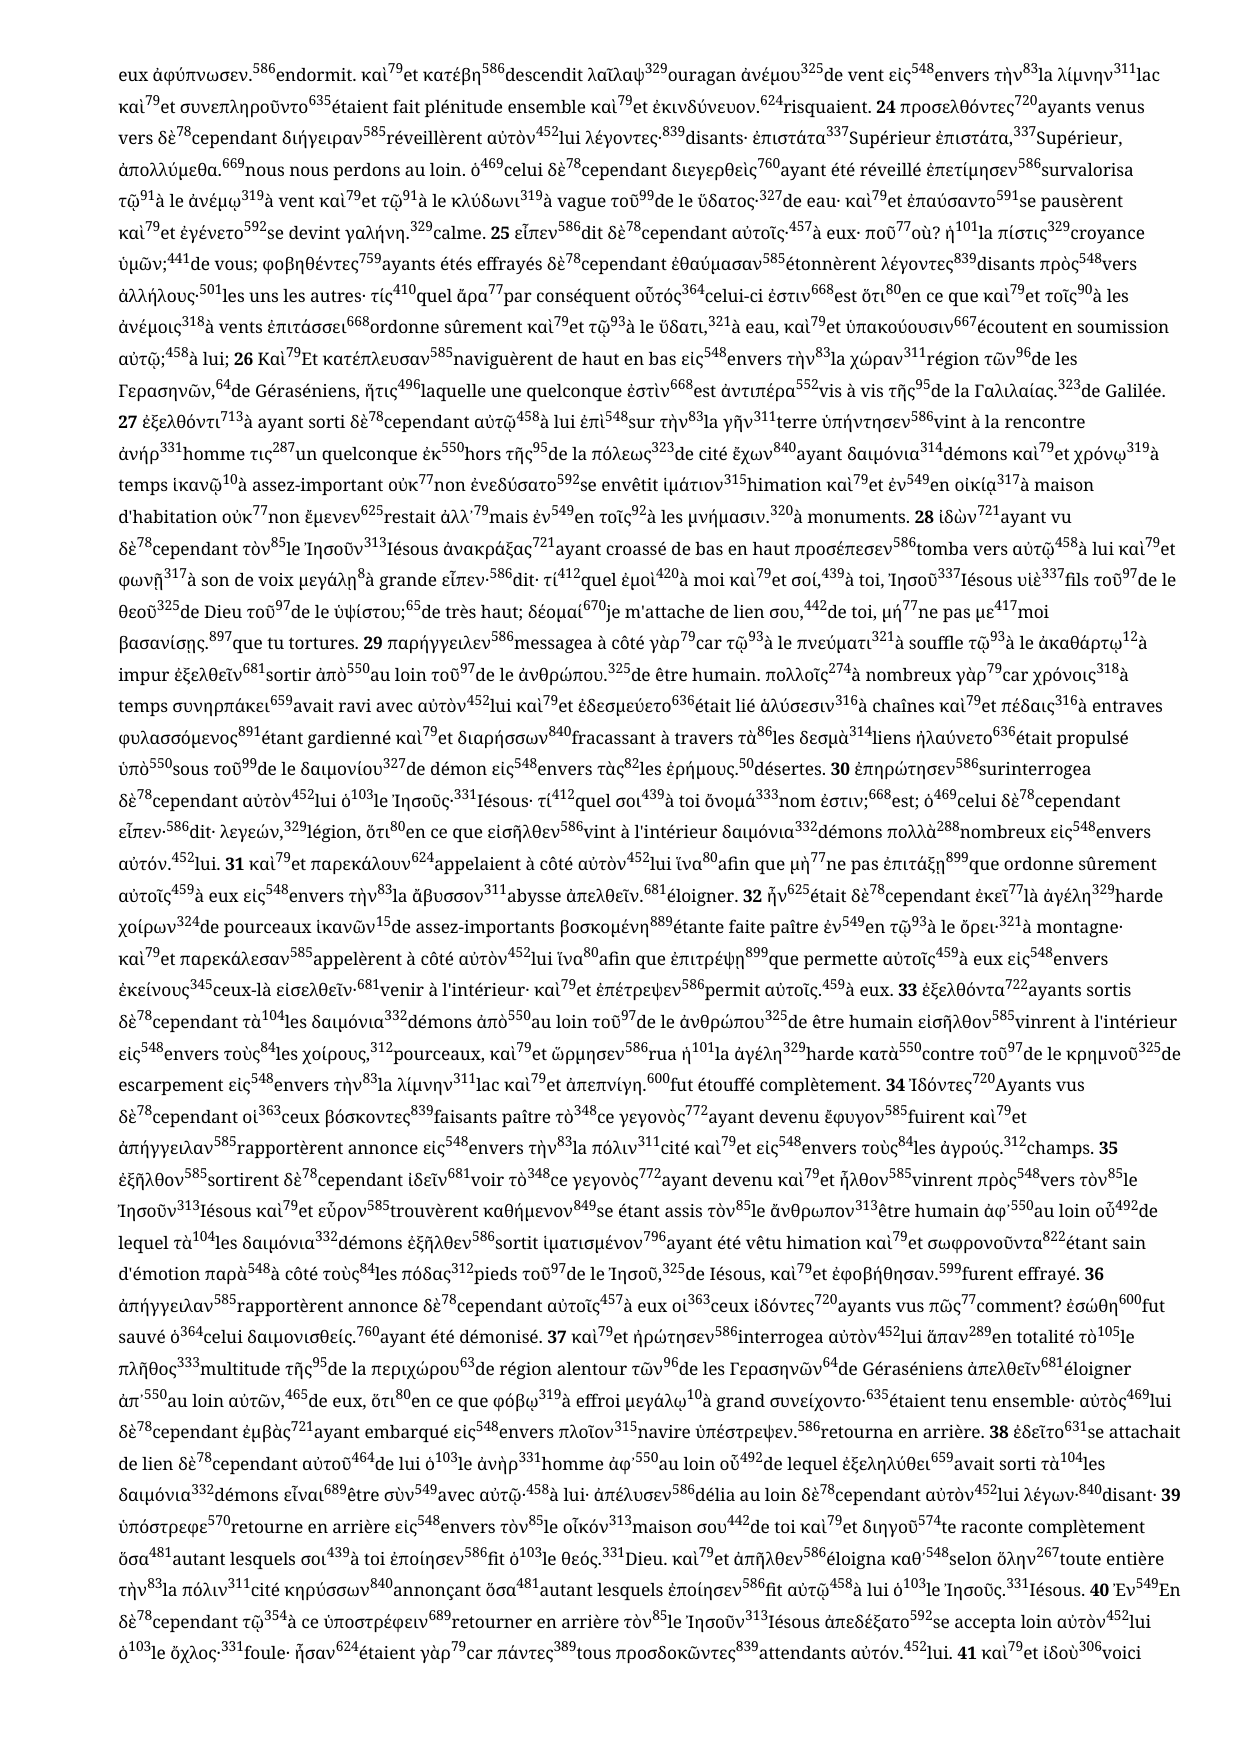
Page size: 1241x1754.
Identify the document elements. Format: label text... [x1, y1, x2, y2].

text 1 Καὶ79Et ἐγένετο592se devint ἐν549en τῷ352à celui καθεξῆς77successivement καὶ79et αὐτὸς469lui διώδευεν625faisait route à travers κατὰ548selon πόλιν311cité καὶ79et κώμην311village κηρύσσων840annonçant καὶ79et εὐαγγελιζόμενος867se évangélisant τὴν83la βασιλείαν311royauté τοῦ97de le θεοῦ325de Dieu καὶ79et οἱ102les δώδεκα70douze σὺν549avec αὐτῷ,458à lui, 2 καὶ79et γυναῖκές328femmes τινες284des quelconques αἳ495lesquelles ἦσαν624étaient τεθεραπευμέναι810ayantes étées soignées ἀπὸ550au loin πνευμάτων326de souffles πονηρῶν17de méchants καὶ79et ἀσθενειῶν,322de infirmités, Μαρία329Maria ἡ496celle καλουμένη889étante appelée Μαγδαληνή,329Magdalene, ἀφ᾽550au loin ἧς490de laquelle δαιμόνια332démons ἑπτὰ198sept ἐξεληλύθει,659avait sorti, 3 καὶ79et Ἰωάννα329Ioanna γυνὴ329femme Χουζᾶ325de Chouza ἐπιτρόπου325de administrateur Ἡρῴδου325de Hérode καὶ79et Σουσάννα329Sousanna καὶ79et ἕτεραι387autres-différentes πολλαί,284nombreuses, αἵτινες495lesquelles des quelconques διηκόνουν624servaient αὐτοῖς457à eux ἐκ550hors τῶν359de ces ὑπαρχόντων835de subsistants αὐταῖς.455à elles. 4 Συνιόντος834de Allant ensemble δὲ78cependant ὄχλου325de foule πολλοῦ281de nombreux καὶ79et τῶν357de ceux κατὰ548selon πόλιν311cité ἐπιπορευομένων860de se allants en plus πρὸς548vers αὐτὸν452lui εἶπεν586dit διὰ550par παραβολῆς·323de parabole· 5 ἐξῆλθεν586sortit ὁ364celui σπείρων840semant τοῦ360de ce σπεῖραι681semer τὸν85le σπόρον313semaille αὐτοῦ.464de lui. καὶ79et ἐν549en τῷ354à ce σπείρειν689semer αὐτὸν452lui ὃ392lequel μὲν77certes ἔπεσεν586tomba παρὰ548à côté τὴν83la ὁδὸν311chemin καὶ79et κατεπατήθη,600fut piétiné de haut en bas, καὶ79et τὰ104les πετεινὰ332volatiles τοῦ97de le οὐρανοῦ325de ciel κατέφαγεν586mangea complètement αὐτό.454lui. 6 καὶ79et ἕτερον392autre-différent κατέπεσεν586tomba de haut en bas ἐπὶ548sur τὴν83la πέτραν,311roche, καὶ79et φυὲν762ayant été poussé ἐξηράνθη600fut séché διὰ548par le fait de τὸ348ce μὴ77ne pas ἔχειν689avoir ἰκμάδα.311humidité. 7 καὶ79et ἕτερον392autre-différent ἔπεσεν586tomba ἐν549en μέσῳ61à au milieu τῶν94de les ἀκανθῶν,322de épines, καὶ79et συμφυεῖσαι757ayantes étées poussées avec αἱ100les ἄκανθαι328épines ἀπέπνιξαν585étouffèrent complètement αὐτό.454lui. 8 καὶ79et ἕτερον392autre-différent ἔπεσεν586tomba εἰς548envers τὴν83la γῆν311terre τὴν83la ἀγαθὴν2bonne καὶ79et φυὲν762ayant été poussé ἐποίησεν586fit καρπὸν313fruit ἑκατονταπλασίονα.4centuple. ταῦτα347ces-ci λέγων840disant ἐφώνει·625sonnait de voix· ὁ364celui ἔχων840ayant ὦτα314oreilles ἀκούειν689écouter ἀκουέτω.572écoute. 9 Ἐπηρώτων624Surinterrogeaient δὲ78cependant αὐτὸν452lui οἱ102les μαθηταὶ330disciples αὐτοῦ464de lui τίς172quelle αὕτη362celle-ci εἴη700que soit ἡ101la παραβολή.329parabole. 10 ὁ469celui δὲ78cependant εἶπεν·586dit· ὑμῖν438à vous δέδοται654a été donné γνῶναι681connaître τὰ86les μυστήρια314mystères τῆς95de la βασιλείας323de royauté τοῦ97de le θεοῦ,325de Dieu, τοῖς90à les δὲ78cependant λοιποῖς377à restants ἐν549en παραβολαῖς,316à paraboles, ἵνα80afin que βλέποντες839regardants μὴ77ne pas βλέπωσιν920que regardent καὶ79et ἀκούοντες839écoutants μὴ77ne pas συνιῶσιν.920que comprennent. 11 Ἔστιν668Est δὲ78cependant αὕτη362celle-ci ἡ101la παραβολή·329parabole· ὁ103le σπόρος331semaille ἐστὶν668est ὁ103le λόγος331discours τοῦ97de le θεοῦ.325de Dieu. 12 οἱ363ceux δὲ78cependant παρὰ548à côté τὴν83la ὁδόν311chemin εἰσιν667sont οἱ363ceux ἀκούσαντες,720ayants écoutés, εἶτα77puis ἔρχεται674se vient ὁ103le διάβολος71diable καὶ79et αἴρει668lève τὸν85le λόγον313discours ἀπὸ550au loin τῆς95de la καρδίας323de coeur αὐτῶν,463de eux, ἵνα80afin que μὴ77ne pas πιστεύσαντες720ayants crus σωθῶσιν.910que soient sauvé. 13 οἱ363ceux δὲ78cependant ἐπὶ550sur τῆς95de la πέτρας323de roche οἳ497lesquels ὅταν80lorsque le cas échéant ἀκούσωσιν898que écoutent μετὰ550avec χαρᾶς323de joie δέχονται673se acceptent τὸν85le λόγον,313discours, καὶ79et οὗτοι363ceux-ci ῥίζαν311racine οὐκ77non ἔχουσιν,667ont, οἳ497lesquels πρὸς548vers καιρὸν313moment πιστεύουσιν667croient καὶ79et ἐν549en καιρῷ319à moment πειρασμοῦ325de tentation ἀφίστανται.673se dressent au loin. 14 τὸ366ce δὲ78cependant εἰς548envers τὰς82les ἀκάνθας310épines πεσόν,723ayant tombé, οὗτοί363ceux-ci εἰσιν667sont οἱ363ceux ἀκούσαντες,720ayants écoutés, καὶ79et ὑπὸ550sous μεριμνῶν322de inquiétudes καὶ79et πλούτου325de richesse καὶ79et ἡδονῶν322de plaisirs τοῦ97de le βίου325de existence πορευόμενοι866se allants συμπνίγονται679sont étouffés avec καὶ79et οὐ77non τελεσφοροῦσιν.667colportent à perfection. 15 τὸ366ce δὲ78cependant ἐν549en τῇ89à la καλῇ8à belle γῇ,317à terre, οὗτοί363ceux-ci εἰσιν667sont οἵτινες497lesquels des quelconques ἐν549en καρδίᾳ317à coeur καλῇ8à belle καὶ79et ἀγαθῇ8à bonne ἀκούσαντες720ayants écoutés τὸν85le λόγον313discours κατέχουσιν667tiennent de haut en bas καὶ79et καρποφοροῦσιν667colportent du fruit ἐν549en ὑπομονῇ.317à résistance. 16 Οὐδεὶς390Aucun δὲ78cependant λύχνον313chandelle ἅψας721ayant touché καλύπτει668couvre αὐτὸν452lui σκεύει321à ustensile ἢ79ou ὑποκάτω552en dessous vers le bas κλίνης323de lit τίθησιν,668pose, ἀλλ᾽79mais ἐπὶ550sur λυχνίας323de chandelier τίθησιν,668pose, ἵνα80afin que οἱ363ceux εἰσπορευόμενοι866se allants à l'intérieur βλέπωσιν920que regardent τὸ87le φῶς.315lumière. 17 οὐ77non γάρ79car ἐστιν668est κρυπτὸν49caché ὃ500lequel οὐ77non φανερὸν49visible γενήσεται612se deviendra οὐδὲ79non cependant ἀπόκρυφον73caché au loin ὃ500lequel οὐ77non μὴ77ne pas γνωσθῇ911que soit connu καὶ79et εἰς548envers φανερὸν55visible ἔλθῃ.899que vienne. 18 Βλέπετε569Regardez οὖν79donc πῶς77comment? ἀκούετε·665vous écoutez· ὃς498lequel ἂν340le cas échéant γὰρ79car ἔχῃ,921que ait, δοθήσεται619sera donné αὐτῷ·458à lui· καὶ79et ὃς498lequel ἂν340le cas échéant μὴ77ne pas ἔχῃ,921que ait, καὶ77aussi ὃ482lequel δοκεῖ668estime ἔχειν689avoir ἀρθήσεται619sera levé ἀπ᾽550au loin αὐτοῦ.464de lui. 19 Παρεγένετο592Se devint à côté δὲ78cependant πρὸς548vers αὐτὸν452lui ἡ101la μήτηρ329mère καὶ79et οἱ102les ἀδελφοὶ330frères αὐτοῦ464de lui καὶ79et οὐκ77non ἠδύναντο630se pouvaient συντυχεῖν681obtenir avec αὐτῷ458à lui διὰ548par le fait de τὸν85le ὄχλον.313foule. 20 ἀπηγγέλη600fut rapporté annonce δὲ78cependant αὐτῷ·458à lui· ἡ101la μήτηρ329mère σου442de toi καὶ79et οἱ102les ἀδελφοί330frères σου442de toi ἑστήκασιν641ont dressé ἔξω77au-dehors ἰδεῖν681voir θέλοντές839voulants σε.437toi. 21 ὁ469celui δὲ78cependant ἀποκριθεὶς760ayant été répondu εἶπεν586dit πρὸς548vers αὐτούς·451eux· μήτηρ329mère μου424de moi καὶ79et ἀδελφοί330frères μου424de moi οὗτοί363ceux-ci εἰσιν667sont οἱ363ceux τὸν85le λόγον313discours τοῦ97de le θεοῦ325de Dieu ἀκούοντες839écoutants καὶ79et ποιοῦντες.839faisants. 22 Ἐγένετο592Se devint δὲ78cependant ἐν549en μιᾷ57à une τῶν94de les ἡμερῶν322de journées καὶ79et αὐτὸς469lui ἐνέβη586embarqua εἰς548envers πλοῖον315navire καὶ79et οἱ102les μαθηταὶ330disciples αὐτοῦ464de lui καὶ79et εἶπεν586dit πρὸς548vers αὐτούς·451eux· διέλθωμεν894que nous passions à travers εἰς548envers τὸ348ce πέραν77de l'autre côté τῆς95de la λίμνης,323de lac, καὶ79et ἀνήχθησαν.599furent conduit de bas en haut. 23 πλεόντων833de naviguants δὲ78cependant αὐτῶν463de eux ἀφύπνωσεν.586endormit. καὶ79et κατέβη586descendit λαῖλαψ329ouragan ἀνέμου325de vent εἰς548envers τὴν83la λίμνην311lac καὶ79et συνεπληροῦντο635étaient fait plénitude ensemble καὶ79et ἐκινδύνευον.624risquaient. 24 προσελθόντες720ayants venus vers δὲ78cependant διήγειραν585réveillèrent αὐτὸν452lui λέγοντες·839disants· ἐπιστάτα337Supérieur ἐπιστάτα,337Supérieur, ἀπολλύμεθα.669nous nous perdons au loin. ὁ469celui δὲ78cependant διεγερθεὶς760ayant été réveillé ἐπετίμησεν586survalorisa τῷ91à le ἀνέμῳ319à vent καὶ79et τῷ91à le κλύδωνι319à vague τοῦ99de le ὕδατος·327de eau· καὶ79et ἐπαύσαντο591se pausèrent καὶ79et ἐγένετο592se devint γαλήνη.329calme. 25 εἶπεν586dit δὲ78cependant αὐτοῖς·457à eux· ποῦ77où? ἡ101la πίστις329croyance ὑμῶν;441de vous; φοβηθέντες759ayants étés effrayés δὲ78cependant ἐθαύμασαν585étonnèrent λέγοντες839disants πρὸς548vers ἀλλήλους·501les uns les autres· τίς410quel ἄρα77par conséquent οὗτός364celui-ci ἐστιν668est ὅτι80en ce que καὶ79et τοῖς90à les ἀνέμοις318à vents ἐπιτάσσει668ordonne sûrement καὶ79et τῷ93à le ὕδατι,321à eau, καὶ79et ὑπακούουσιν667écoutent en soumission αὐτῷ;458à lui; 26 Καὶ79Et κατέπλευσαν585naviguèrent de haut en bas εἰς548envers τὴν83la χώραν311région τῶν96de les Γερασηνῶν,64de Géraséniens, ἥτις496laquelle une quelconque ἐστὶν668est ἀντιπέρα552vis à vis τῆς95de la Γαλιλαίας.323de Galilée. 27 ἐξελθόντι713à ayant sorti δὲ78cependant αὐτῷ458à lui ἐπὶ548sur τὴν83la γῆν311terre ὑπήντησεν586vint à la rencontre ἀνήρ331homme τις287un quelconque ἐκ550hors τῆς95de la πόλεως323de cité ἔχων840ayant δαιμόνια314démons καὶ79et χρόνῳ319à temps ἱκανῷ10à assez-important οὐκ77non ἐνεδύσατο592se envêtit ἱμάτιον315himation καὶ79et ἐν549en οἰκίᾳ317à maison d'habitation οὐκ77non ἔμενεν625restait ἀλλ᾽79mais ἐν549en τοῖς92à les μνήμασιν.320à monuments. 28 ἰδὼν721ayant vu δὲ78cependant τὸν85le Ἰησοῦν313Iésous ἀνακράξας721ayant croassé de bas en haut προσέπεσεν586tomba vers αὐτῷ458à lui καὶ79et φωνῇ317à son de voix μεγάλῃ8à grande εἶπεν·586dit· τί412quel ἐμοὶ420à moi καὶ79et σοί,439à toi, Ἰησοῦ337Iésous υἱὲ337fils τοῦ97de le θεοῦ325de Dieu τοῦ97de le ὑψίστου;65de très haut; δέομαί670je m'attache de lien σου,442de toi, μή77ne pas με417moi βασανίσῃς.897que tu tortures. 29 παρήγγειλεν586messagea à côté γὰρ79car τῷ93à le πνεύματι321à souffle τῷ93à le ἀκαθάρτῳ12à impur ἐξελθεῖν681sortir ἀπὸ550au loin τοῦ97de le ἀνθρώπου.325de être humain. πολλοῖς274à nombreux γὰρ79car χρόνοις318à temps συνηρπάκει659avait ravi avec αὐτὸν452lui καὶ79et ἐδεσμεύετο636était lié ἁλύσεσιν316à chaînes καὶ79et πέδαις316à entraves φυλασσόμενος891étant gardienné καὶ79et διαρήσσων840fracassant à travers τὰ86les δεσμὰ314liens ἠλαύνετο636était propulsé ὑπὸ550sous τοῦ99de le δαιμονίου327de démon εἰς548envers τὰς82les ἐρήμους.50désertes. 30 ἐπηρώτησεν586surinterrogea δὲ78cependant αὐτὸν452lui ὁ103le Ἰησοῦς·331Iésous· τί412quel σοι439à toi ὄνομά333nom ἐστιν;668est; ὁ469celui δὲ78cependant εἶπεν·586dit· λεγεών,329légion, ὅτι80en ce que εἰσῆλθεν586vint à l'intérieur δαιμόνια332démons πολλὰ288nombreux εἰς548envers αὐτόν.452lui. 31 καὶ79et παρεκάλουν624appelaient à côté αὐτὸν452lui ἵνα80afin que μὴ77ne pas ἐπιτάξῃ899que ordonne sûrement αὐτοῖς459à eux εἰς548envers τὴν83la ἄβυσσον311abysse ἀπελθεῖν.681éloigner. 32 ἦν625était δὲ78cependant ἐκεῖ77là ἀγέλη329harde χοίρων324de pourceaux ἱκανῶν15de assez-importants βοσκομένη889étante faite paître ἐν549en τῷ93à le ὄρει·321à montagne· καὶ79et παρεκάλεσαν585appelèrent à côté αὐτὸν452lui ἵνα80afin que ἐπιτρέψῃ899que permette αὐτοῖς459à eux εἰς548envers ἐκείνους345ceux-là εἰσελθεῖν·681venir à l'intérieur· καὶ79et ἐπέτρεψεν586permit αὐτοῖς.459à eux. 33 ἐξελθόντα722ayants sortis δὲ78cependant τὰ104les δαιμόνια332démons ἀπὸ550au loin τοῦ97de le ἀνθρώπου325de être humain εἰσῆλθον585vinrent à l'intérieur εἰς548envers τοὺς84les χοίρους,312pourceaux, καὶ79et ὥρμησεν586rua ἡ101la ἀγέλη329harde κατὰ550contre τοῦ97de le κρημνοῦ325de escarpement εἰς548envers τὴν83la λίμνην311lac καὶ79et ἀπεπνίγη.600fut étouffé complètement. 34 Ἰδόντες720Ayants vus δὲ78cependant οἱ363ceux βόσκοντες839faisants paître τὸ348ce γεγονὸς772ayant devenu ἔφυγον585fuirent καὶ79et ἀπήγγειλαν585rapportèrent annonce εἰς548envers τὴν83la πόλιν311cité καὶ79et εἰς548envers τοὺς84les ἀγρούς.312champs. 35 ἐξῆλθον585sortirent δὲ78cependant ἰδεῖν681voir τὸ348ce γεγονὸς772ayant devenu καὶ79et ἦλθον585vinrent πρὸς548vers τὸν85le Ἰησοῦν313Iésous καὶ79et εὗρον585trouvèrent καθήμενον849se étant assis τὸν85le ἄνθρωπον313être humain ἀφ᾽550au loin οὗ492de lequel τὰ104les δαιμόνια332démons ἐξῆλθεν586sortit ἱματισμένον796ayant été vêtu himation καὶ79et σωφρονοῦντα822étant sain d'émotion παρὰ548à côté τοὺς84les πόδας312pieds τοῦ97de le Ἰησοῦ,325de Iésous, καὶ79et ἐφοβήθησαν.599furent effrayé. 36 ἀπήγγειλαν585rapportèrent annonce δὲ78cependant αὐτοῖς457à eux οἱ363ceux ἰδόντες720ayants vus πῶς77comment? ἐσώθη600fut sauvé ὁ364celui δαιμονισθείς.760ayant été démonisé. 37 καὶ79et ἠρώτησεν586interrogea αὐτὸν452lui ἅπαν289en totalité τὸ105le πλῆθος333multitude τῆς95de la περιχώρου63de région alentour τῶν96de les Γερασηνῶν64de Géraséniens ἀπελθεῖν681éloigner ἀπ᾽550au loin αὐτῶν,465de eux, ὅτι80en ce que φόβῳ319à effroi μεγάλῳ10à grand συνείχοντο·635étaient tenu ensemble· αὐτὸς469lui δὲ78cependant ἐμβὰς721ayant embarqué εἰς548envers πλοῖον315navire ὑπέστρεψεν.586retourna en arrière. 38 ἐδεῖτο631se attachait de lien δὲ78cependant αὐτοῦ464de lui ὁ103le ἀνὴρ331homme ἀφ᾽550au loin οὗ492de lequel ἐξεληλύθει659avait sorti τὰ104les δαιμόνια332démons εἶναι689être σὺν549avec αὐτῷ·458à lui· ἀπέλυσεν586délia au loin δὲ78cependant αὐτὸν452lui λέγων·840disant· 39 ὑπόστρεφε570retourne en arrière εἰς548envers τὸν85le οἶκόν313maison σου442de toi καὶ79et διηγοῦ574te raconte complètement ὅσα481autant lesquels σοι439à toi ἐποίησεν586fit ὁ103le θεός.331Dieu. καὶ79et ἀπῆλθεν586éloigna καθ᾽548selon ὅλην267toute entière τὴν83la πόλιν311cité κηρύσσων840annonçant ὅσα481autant lesquels ἐποίησεν586fit αὐτῷ458à lui ὁ103le Ἰησοῦς.331Iésous. 40 Ἐν549En δὲ78cependant τῷ354à ce ὑποστρέφειν689retourner en arrière τὸν85le Ἰησοῦν313Iésous ἀπεδέξατο592se accepta loin αὐτὸν452lui ὁ103le ὄχλος·331foule· ἦσαν624étaient γὰρ79car πάντες389tous προσδοκῶντες839attendants αὐτόν.452lui. 41 καὶ79et ἰδοὺ306voici ἦλθεν586vint ἀνὴρ331homme ᾧ486à lequel ὄνομα333nom Ἰάϊρος331Iairos καὶ79et οὗτος364celui-ci ἄρχων331chef τῆς95de la συναγωγῆς323de synagogue ὑπῆρχεν,625subsistait, καὶ79et πεσὼν721ayant tombé παρὰ548à côté τοὺς84les πόδας312pieds [τοῦ]99[de le] Ἰησοῦ325de Iésous παρεκάλει625appelait à côté αὐτὸν452lui εἰσελθεῖν681venir à l'intérieur εἰς548envers τὸν85le οἶκον313maison αὐτοῦ,464de lui, 42 ὅτι80en ce que θυγάτηρ329fille μονογενὴς69monogène ἦν625était αὐτῷ458à lui ὡς77comme ἐτῶν326de ans δώδεκα192de douze καὶ79et αὐτὴ467elle ἀπέθνῃσκεν.625mourait loin. Ἐν549En δὲ78cependant τῷ354à ce ὑπάγειν689diriger en arrière αὐτὸν452lui οἱ102les ὄχλοι330foules συνέπνιγον624étouffaient avec αὐτόν.452lui. 43 Καὶ79Et γυνὴ329femme οὖσα838étante ἐν549en ῥύσει317à écoulement αἵματος327de sang ἀπὸ550au loin ἐτῶν326de ans δώδεκα,192de douze, ἥτις496laquelle une quelconque [ἰατροῖς318[à médecins προσαναλώσασα719ayante consumée auprès ὅλον269tout entier τὸν245le βίον]313existence] οὐκ77non ἴσχυσεν586eut la ténacité ἀπ᾽550au loin οὐδενὸς384de aucun θεραπευθῆναι,683être soigné, 44 προσελθοῦσα719ayante venue vers ὄπισθεν77de derrière ἥψατο592se toucha τοῦ99de le κρασπέδου327de frange τοῦ99de le ἱματίου327de himation αὐτοῦ464de lui καὶ79et παραχρῆμα77instantanément ἔστη586dressa ἡ101la ῥύσις329écoulement τοῦ99de le αἵματος327de sang αὐτῆς.462de elle. 45 καὶ79et εἶπεν586dit ὁ103le Ἰησοῦς·331Iésous· τίς410quel ὁ364celui ἁψάμενός740se ayant touché μου;424de moi; ἀρνουμένων860de se niants δὲ78cependant πάντων383de tous εἶπεν586dit ὁ103le Πέτρος·331Pierre· ἐπιστάτα,337Supérieur, οἱ102les ὄχλοι330foules συνέχουσίν667tiennent ensemble σε437toi καὶ79et ἀποθλίβουσιν.667oppressent loin. 46 ὁ103le δὲ78cependant Ἰησοῦς331Iésous εἶπεν·586dit· ἥψατό592se toucha μού424de moi τις,390un quelconque, ἐγὼ431moi γὰρ79car ἔγνων582je connus δύναμιν311puissance ἐξεληλυθυῖαν768ayante sortie ἀπ᾽550au loin ἐμοῦ.424de moi. 47 ἰδοῦσα719ayante vue δὲ78cependant ἡ101la γυνὴ329femme ὅτι80en ce que οὐκ77non ἔλαθεν,586omit, τρέμουσα838tremblante ἦλθεν586vint καὶ79et προσπεσοῦσα719ayante tombée vers αὐτῷ458à lui δι᾽548par le fait de ἣν293laquelle αἰτίαν311cause ἥψατο592se toucha αὐτοῦ464de lui ἀπήγγειλεν586rapporta annonce ἐνώπιον552en devant παντὸς281de tout τοῦ97de le λαοῦ325de peuple καὶ79et ὡς77comme ἰάθη600fut guéri παραχρῆμα.77instantanément. 48 ὁ469celui δὲ78cependant εἶπεν586dit αὐτῇ·456à elle· θυγάτηρ,335fille, ἡ101la πίστις329croyance σου442de toi σέσωκέν642a sauvé σε·437toi· πορεύου574te va εἰς548envers εἰρήνην.311paix. 49 Ἔτι77Encore αὐτοῦ464de lui λαλοῦντος834de bavardant ἔρχεταί674se vient τις390un quelconque παρὰ550à côté τοῦ97de le ἀρχισυναγώγου325de chef de synagogue λέγων840disant ὅτι80en ce que τέθνηκεν642a mort ἡ101la θυγάτηρ329fille σου·442de toi· μηκέτι77ne pas plus σκύλλε570écorche τὸν85le διδάσκαλον.313enseignant. 50 ὁ103le δὲ78cependant Ἰησοῦς331Iésous ἀκούσας721ayant écouté ἀπεκρίθη600fut répondu αὐτῷ·458à lui· μὴ77ne pas φοβοῦ,574te effraie, μόνον77seulement πίστευσον,554crois, καὶ79et σωθήσεται.619sera sauvé. 51 ἐλθὼν721ayant venu δὲ78cependant εἰς548envers τὴν83la οἰκίαν311maison d'habitation οὐκ77non ἀφῆκεν586abandonna εἰσελθεῖν681venir à l'intérieur τινα373un quelconque σὺν549avec αὐτῷ458à lui εἰ551si μὴ77ne pas Πέτρον313Pierre καὶ79et Ἰωάννην313Ioannes καὶ79et Ἰάκωβον313Iakobos καὶ79et τὸν85le πατέρα313père τῆς95de la παιδὸς323de jeune servante καὶ79et τὴν83la μητέρα.311mère. 52 ἔκλαιον624pleuraient δὲ78cependant πάντες389tous καὶ79et ἐκόπτοντο630se coupaient αὐτήν.450elle. ὁ469celui δὲ78cependant εἶπεν·586dit· μὴ77ne pas κλαίετε,569pleurez, οὐ77non γὰρ79car ἀπέθανεν586mourut loin ἀλλὰ79mais καθεύδει.668dort de haut en bas. 53 καὶ79et κατεγέλων624riaient de haut en bas αὐτοῦ464de lui εἰδότες782ayants sus ὅτι80en ce que ἀπέθανεν.586mourut loin. 54 αὐτὸς469lui δὲ78cependant κρατήσας721ayant saisi avec force τῆς95de la χειρὸς323de main αὐτῆς462de elle ἐφώνησεν586sonna de voix λέγων·840disant· ἡ107la παῖς,335jeune servante, ἔγειρε.570éveille. 55 καὶ79et ἐπέστρεψεν586tourna sur τὸ105le πνεῦμα333souffle αὐτῆς462de elle καὶ79et ἀνέστη586redressa παραχρῆμα77instantanément καὶ79et διέταξεν586ordonna au-travers αὐτῇ456à elle δοθῆναι683être donné φαγεῖν.681manger. 56 καὶ79et ἐξέστησαν585extasièrent οἱ102les γονεῖς330parents αὐτῆς·462de elle· ὁ469celui δὲ78cependant παρήγγειλεν586messagea à côté αὐτοῖς457à eux μηδενὶ378à pas un εἰπεῖν681dire τὸ482ce γεγονός.772ayant devenu. [118, 59, 1181, 1665]
